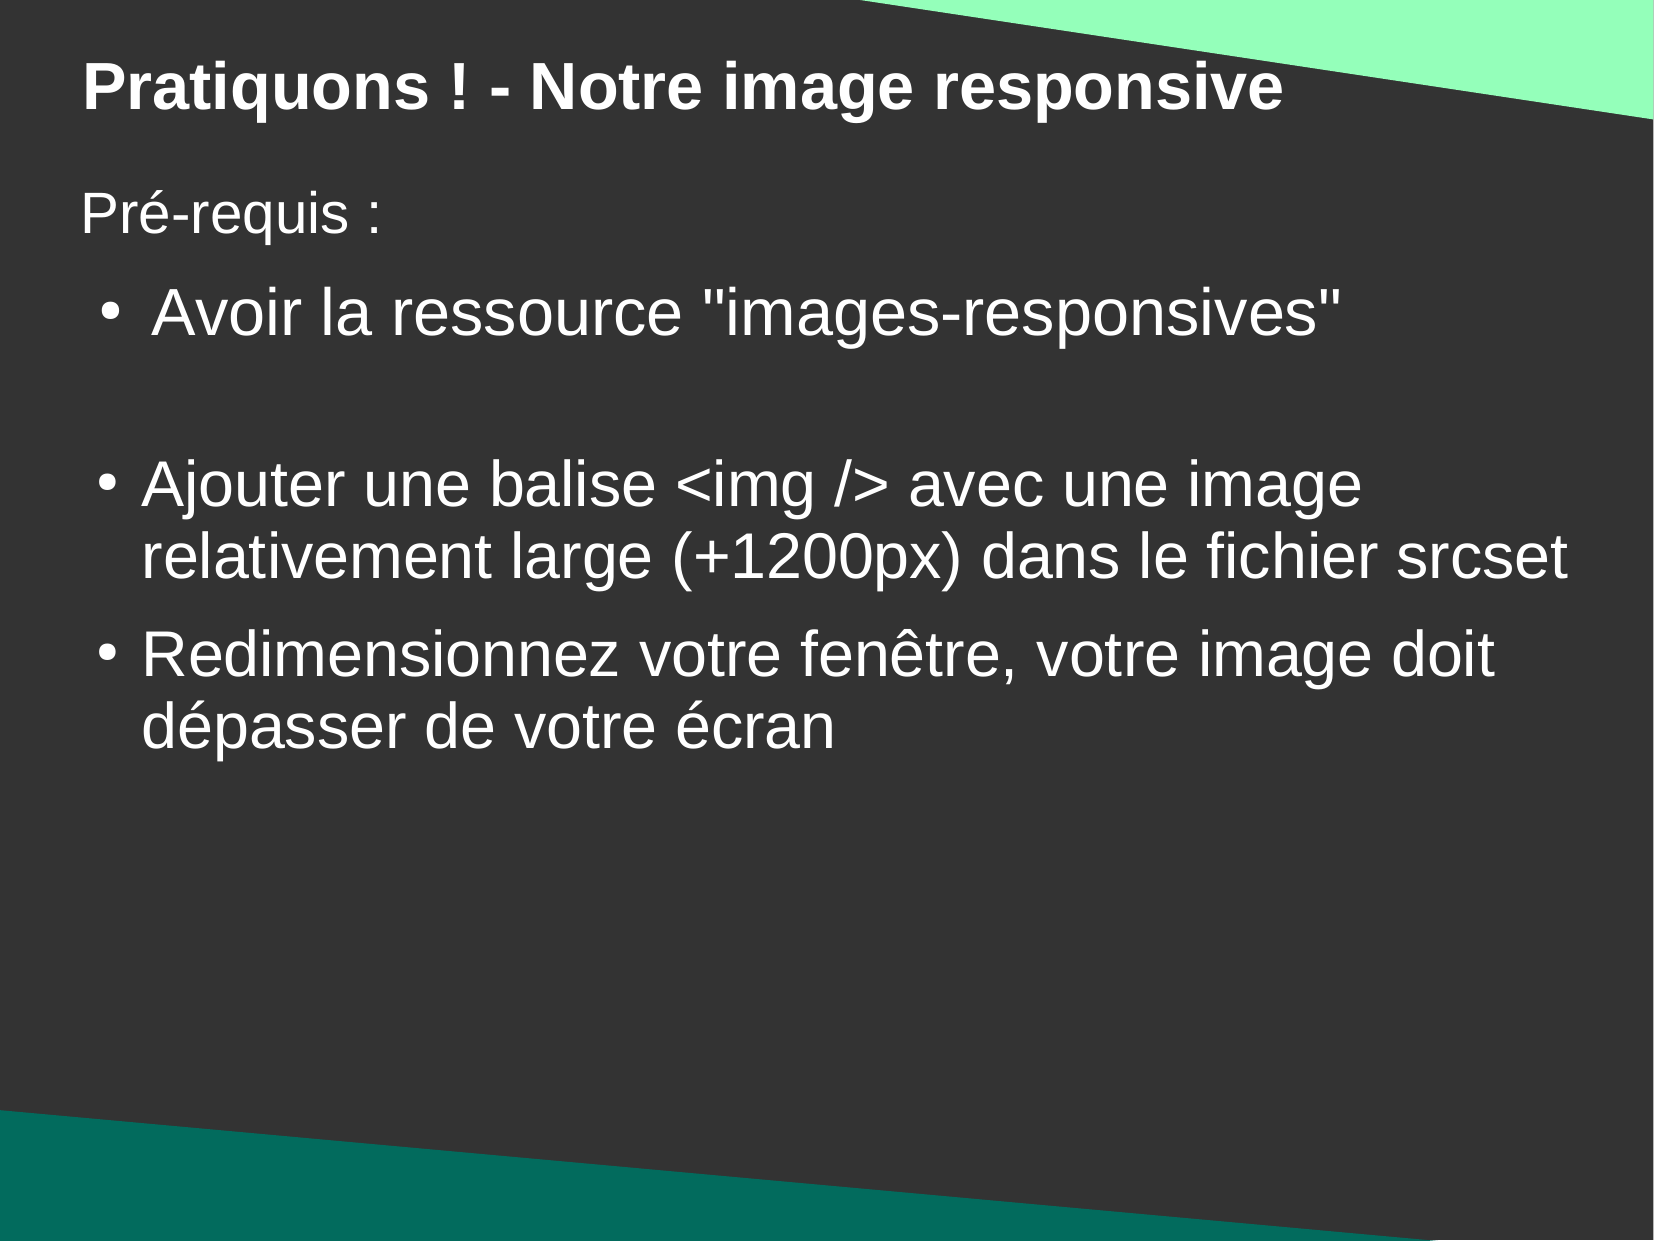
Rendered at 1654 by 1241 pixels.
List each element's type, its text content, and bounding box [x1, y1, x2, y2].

list Ajouter une balise <img /> avec une image relativement large (+1200px) dans le fichier srcset Redimensionnez votre fenêtre, votre image doit dépasser de votre écran [80, 447, 1605, 768]
title Pratiquons ! - Notre image responsive [82, 49, 1571, 152]
text_box [860, 0, 1654, 120]
list Pré-requis : Avoir la ressource "images-responsives" [80, 180, 1620, 355]
